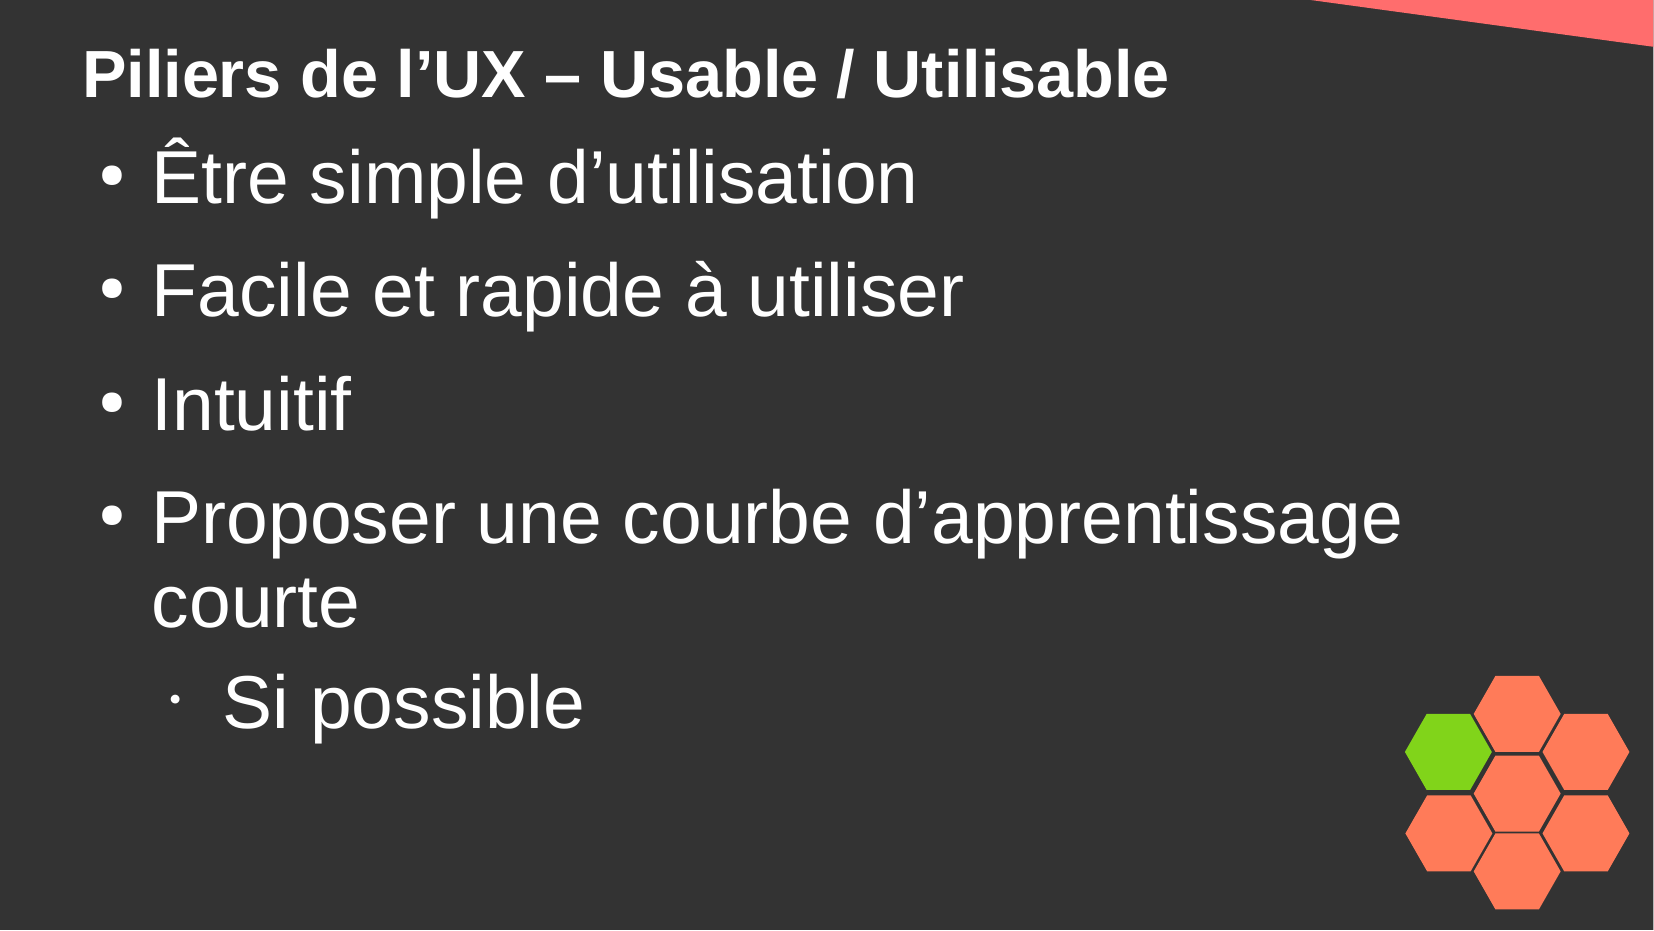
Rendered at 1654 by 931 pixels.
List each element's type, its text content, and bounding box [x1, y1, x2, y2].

text_box [1404, 713, 1492, 790]
text_box [1542, 795, 1630, 872]
text_box [1473, 755, 1561, 832]
text_box [1405, 795, 1561, 910]
text_box [1473, 675, 1561, 752]
list Être simple d’utilisation Facile et rapide à utiliser Intuitif Proposer une courbe d’apprentissage courte Si possible [80, 135, 1620, 827]
title Piliers de l’UX – Usable / Utilisable [82, 37, 1571, 114]
text_box [1542, 713, 1630, 790]
text_box [1310, 0, 1654, 47]
